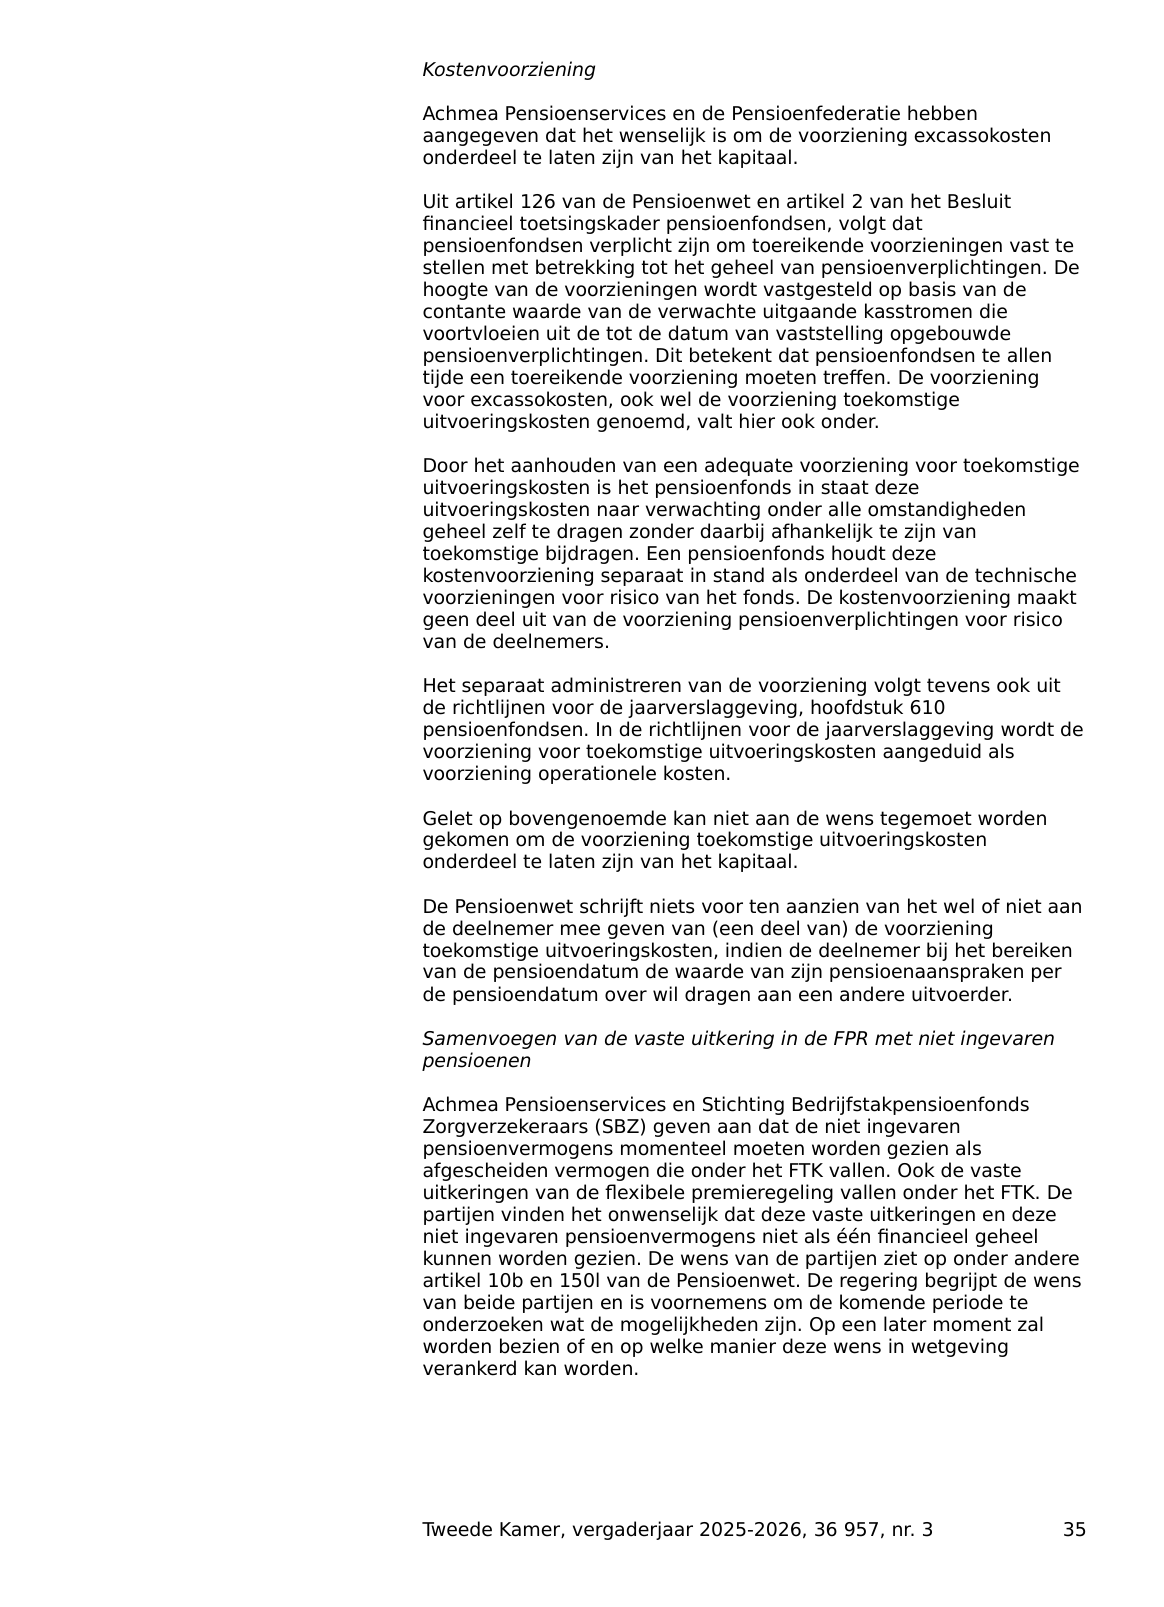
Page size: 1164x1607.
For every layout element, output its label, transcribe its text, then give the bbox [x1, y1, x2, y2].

text Achmea Pensioenservices en Stichting Bedrijfstakpensioenfonds Zorgverzekeraars (SBZ) geven aan dat de niet ingevaren pensioenvermogens momenteel moeten worden gezien als afgescheiden vermogen die onder het FTK vallen. Ook de vaste uitkeringen van de flexibele premieregeling vallen onder het FTK. De partijen vinden het onwenselijk dat deze vaste uitkeringen en deze niet ingevaren pensioenvermogens niet als één financieel geheel kunnen worden gezien. De wens van de partijen ziet op onder andere artikel 10b en 150l van de Pensioenwet. De regering begrijpt de wens van beide partijen en is voornemens om de komende periode te onderzoeken wat de mogelijkheden zijn. Op een later moment zal worden bezien of en op welke manier deze wens in wetgeving verankerd kan worden. [422, 1094, 1087, 1379]
subtitle Kostenvoorziening [422, 59, 1087, 81]
text De Pensioenwet schrijft niets voor ten aanzien van het wel of niet aan de deelnemer mee geven van (een deel van) de voorziening toekomstige uitvoeringskosten, indien de deelnemer bij het bereiken van de pensioendatum de waarde van zijn pensioenaanspraken per de pensioendatum over wil dragen aan een andere uitvoerder. [422, 896, 1087, 1005]
text Door het aanhouden van een adequate voorziening voor toekomstige uitvoeringskosten is het pensioenfonds in staat deze uitvoeringskosten naar verwachting onder alle omstandigheden geheel zelf te dragen zonder daarbij afhankelijk te zijn van toekomstige bijdragen. Een pensioenfonds houdt deze kostenvoorziening separaat in stand als onderdeel van de technische voorzieningen voor risico van het fonds. De kostenvoorziening maakt geen deel uit van de voorziening pensioenverplichtingen voor risico van de deelnemers. [422, 455, 1087, 653]
text Achmea Pensioenservices en de Pensioenfederatie hebben aangegeven dat het wenselijk is om de voorziening excassokosten onderdeel te laten zijn van het kapitaal. [422, 103, 1087, 169]
text Gelet op bovengenoemde kan niet aan de wens tegemoet worden gekomen om de voorziening toekomstige uitvoeringskosten onderdeel te laten zijn van het kapitaal. [422, 807, 1087, 873]
subtitle Samenvoegen van de vaste uitkering in de FPR met niet ingevaren pensioenen [422, 1028, 1087, 1072]
text Uit artikel 126 van de Pensioenwet en artikel 2 van het Besluit financieel toetsingskader pensioenfondsen, volgt dat pensioenfondsen verplicht zijn om toereikende voorzieningen vast te stellen met betrekking tot het geheel van pensioenverplichtingen. De hoogte van de voorzieningen wordt vastgesteld op basis van de contante waarde van de verwachte uitgaande kasstromen die voortvloeien uit de tot de datum van vaststelling opgebouwde pensioenverplichtingen. Dit betekent dat pensioenfondsen te allen tijde een toereikende voorziening moeten treffen. De voorziening voor excassokosten, ook wel de voorziening toekomstige uitvoeringskosten genoemd, valt hier ook onder. [422, 191, 1087, 433]
text Het separaat administreren van de voorziening volgt tevens ook uit de richtlijnen voor de jaarverslaggeving, hoofdstuk 610 pensioenfondsen. In de richtlijnen voor de jaarverslaggeving wordt de voorziening voor toekomstige uitvoeringskosten aangeduid als voorziening operationele kosten. [422, 675, 1087, 785]
